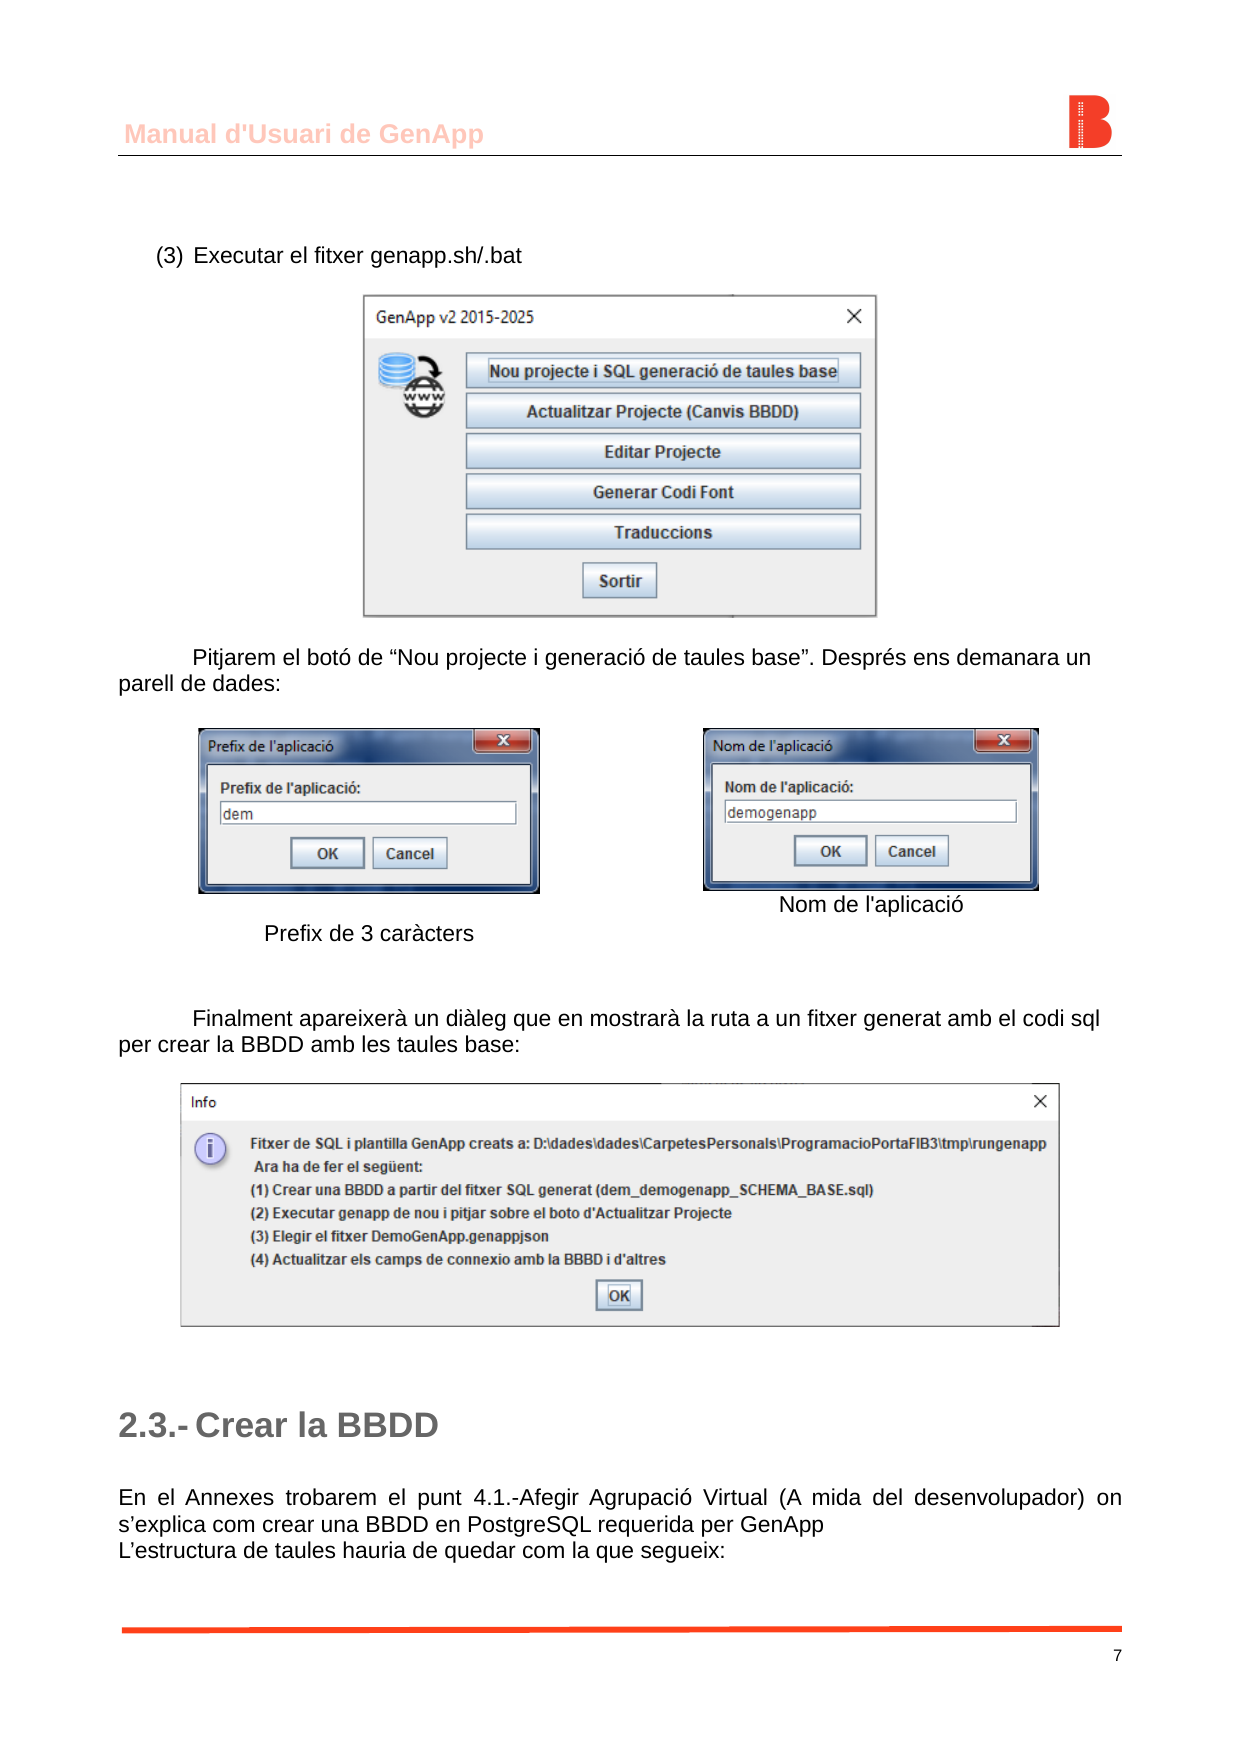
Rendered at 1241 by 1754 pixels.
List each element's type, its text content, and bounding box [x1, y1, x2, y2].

subtitle Crear la BBDD [118, 1405, 1122, 1445]
picture [1063, 94, 1117, 150]
list Executar el fitxer genapp.sh/.bat [156, 242, 1122, 268]
picture [198, 728, 540, 894]
text En el Annexes trobarem el punt 4.1.-Afegir Agrupació Virtual (A mida del desenvolupador) on s’explica com crear una BBDD en PostgreSQL requerida per GenApp [118, 1484, 1122, 1537]
text L’estructura de taules hauria de quedar com la que segueix: [118, 1537, 1122, 1563]
picture [703, 728, 1039, 891]
text Pitjarem el botó de “Nou projecte i generació de taules base”. Després ens demanara un parell de dades: [118, 644, 1122, 697]
picture [362, 294, 878, 618]
picture [180, 1083, 1060, 1327]
table_header Nom de l'aplicació [620, 723, 1122, 952]
table_header Prefix de 3 caràcters [118, 723, 620, 952]
text Finalment apareixerà un diàleg que en mostrarà la ruta a un fitxer generat amb el codi sql per crear la BBDD amb les taules base: [118, 1004, 1122, 1057]
